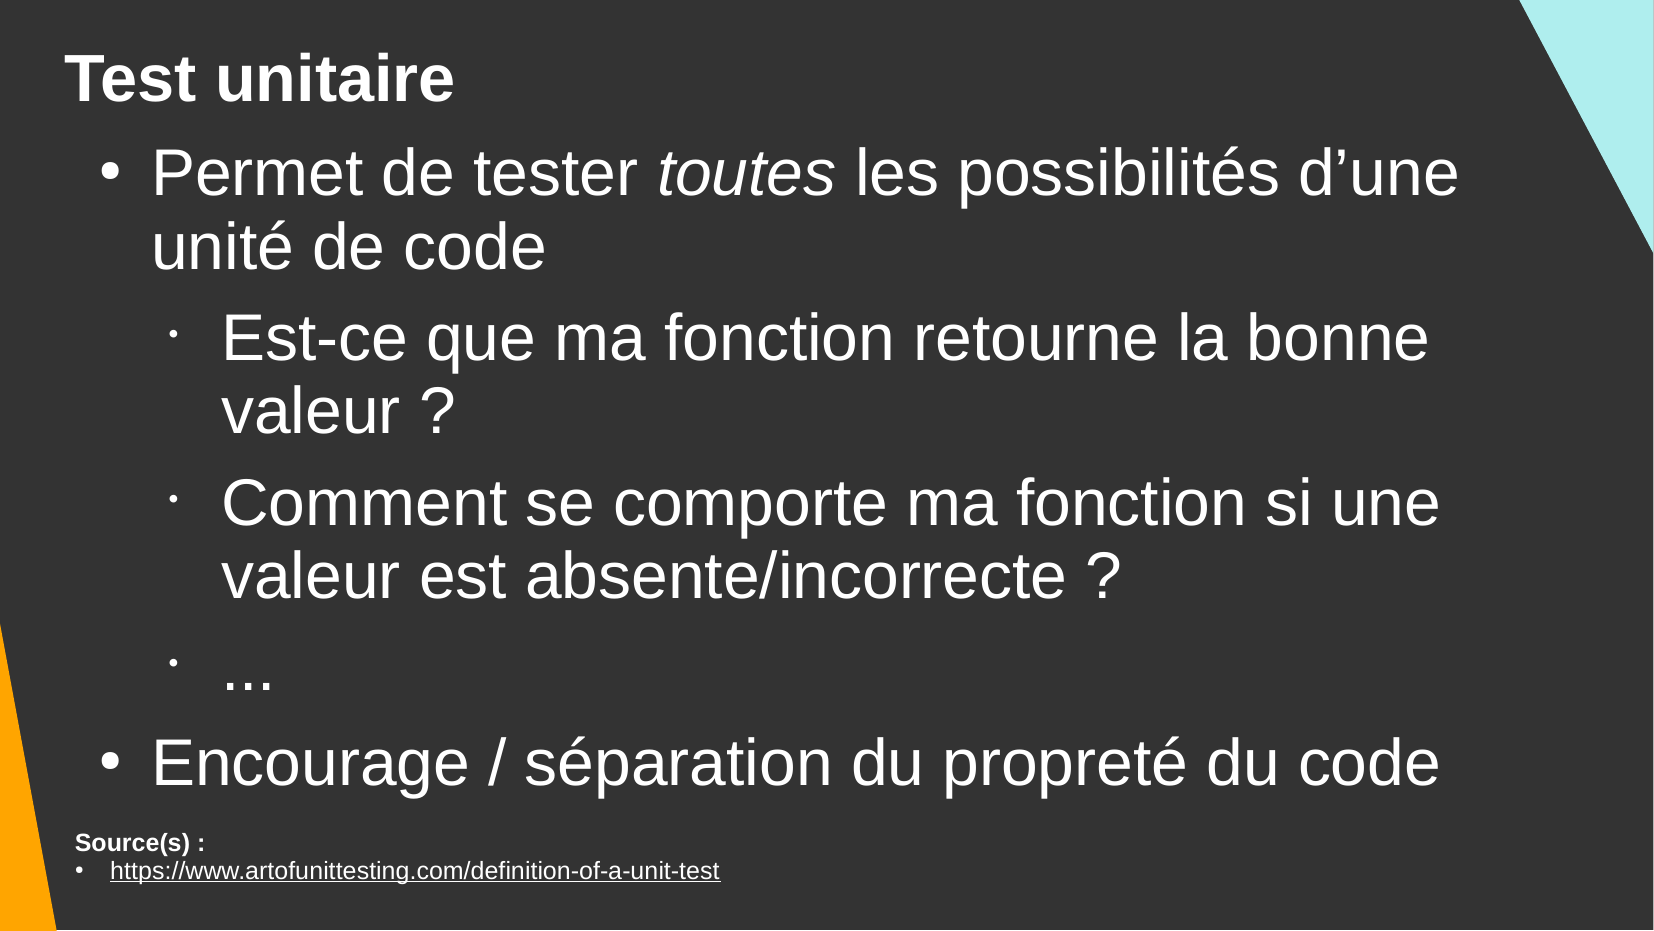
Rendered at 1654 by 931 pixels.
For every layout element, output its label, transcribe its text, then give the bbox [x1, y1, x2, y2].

text_box [1519, 0, 1654, 255]
title Test unitaire [64, 40, 1635, 116]
text_box [0, 623, 57, 931]
text_box Source(s) : https://www.artofunittesting.com/definition-of-a-unit-test [60, 821, 1546, 906]
list Permet de tester toutes les possibilités d’une unité de code Est-ce que ma fonction retourne la bonne valeur ? Comment se comporte ma fonction si une valeur est absente/incorrecte ? ... Encourage / séparation du propreté du code [80, 135, 1620, 804]
